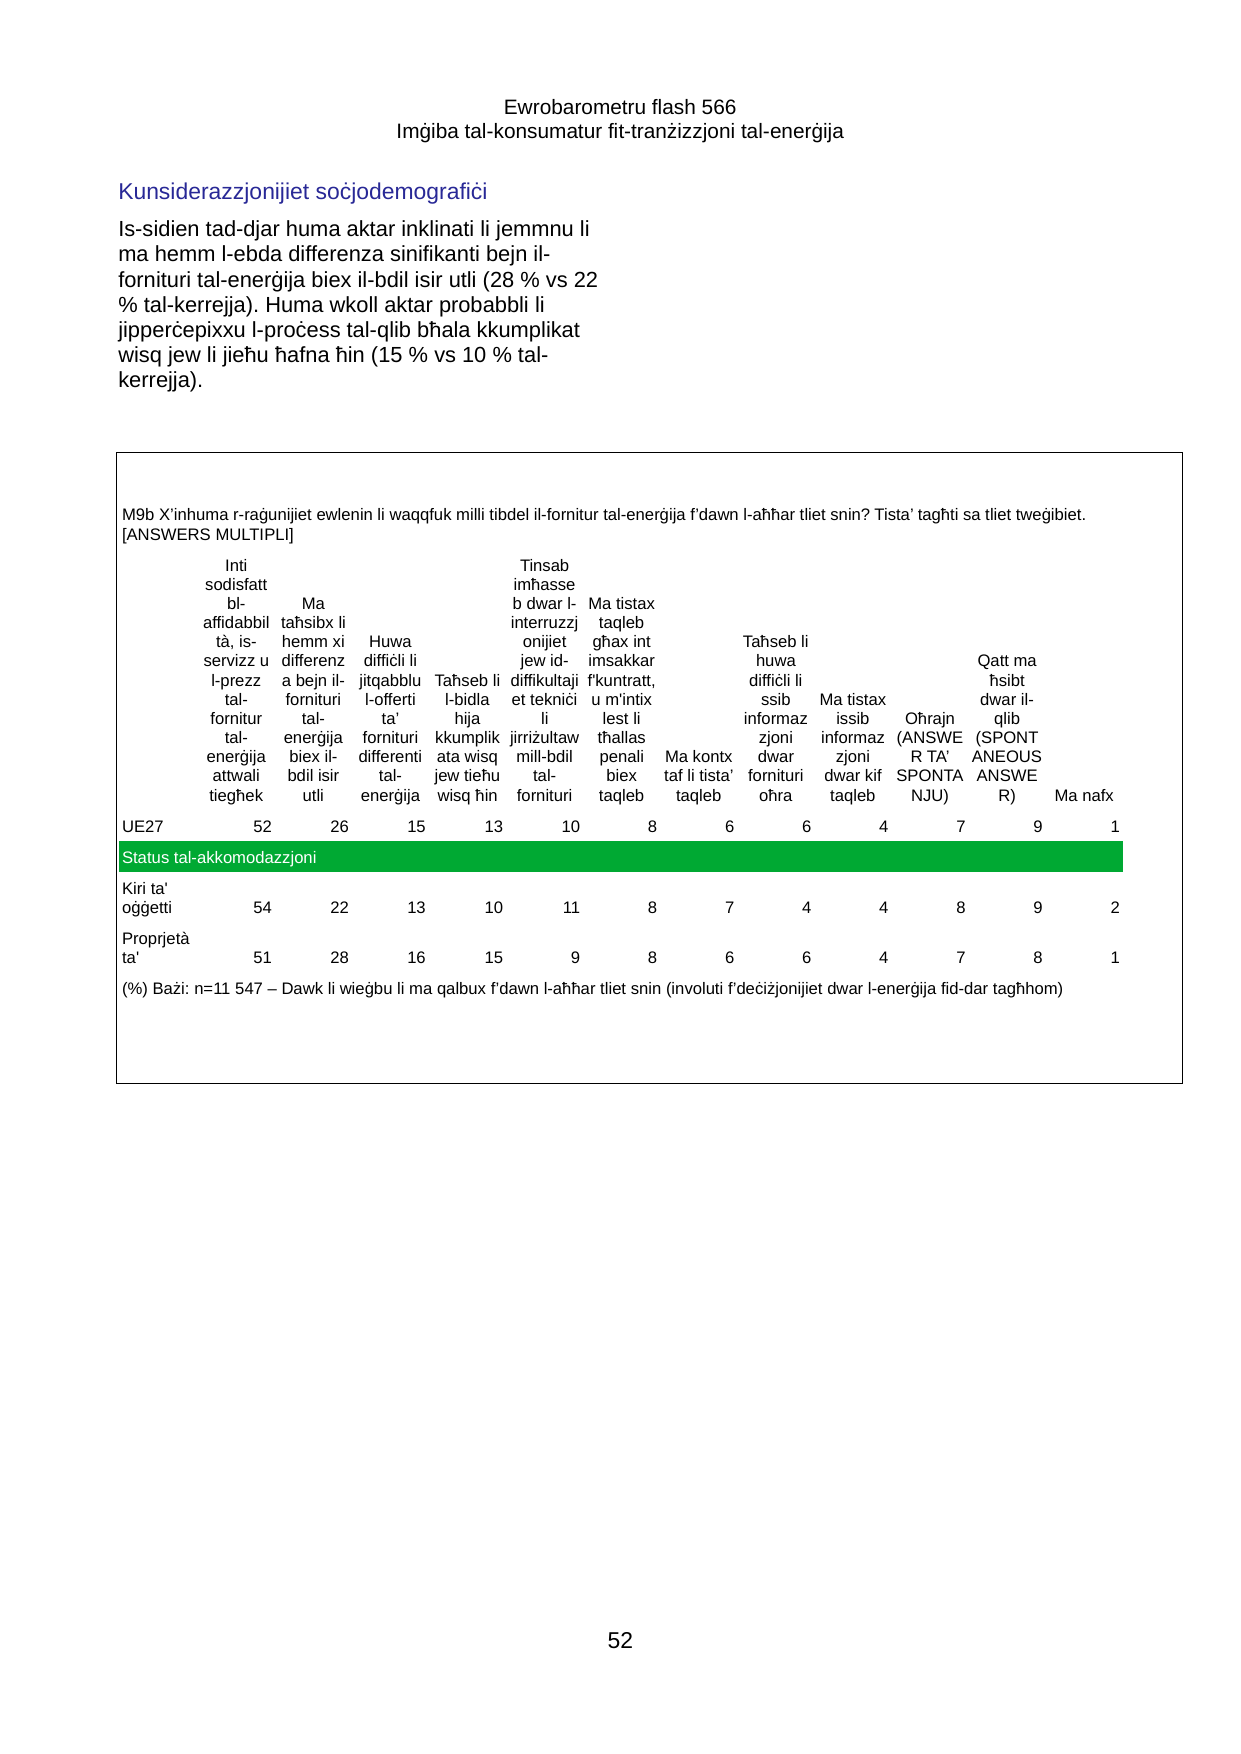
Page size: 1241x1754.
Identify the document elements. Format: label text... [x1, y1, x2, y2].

text Is-sidien tad-djar huma aktar inklinati li jemmnu li ma hemm l-ebda differenza sinifikanti bejn il-fornituri tal-enerġija biex il-bdil isir utli (28 % vs 22 % tal-kerrejja). Huma wkoll aktar probabbli li jipperċepixxu l-proċess tal-qlib bħala kkumplikat wisq jew li jieħu ħafna ħin (15 % vs 10 % tal-kerrejja). [118, 216, 605, 392]
table_cell 52 [198, 810, 274, 841]
table_cell Ma taħsibx li hemm xi differenza bejn il-fornituri tal-enerġija biex il-bdil isir utli [275, 549, 352, 810]
table_cell Taħseb li huwa diffiċli li ssib informazzjoni dwar fornituri oħra [737, 549, 814, 810]
table_cell 22 [275, 873, 352, 923]
text Kunsiderazzjonijiet soċjodemografiċi [118, 178, 605, 204]
table_cell Qatt ma ħsibt dwar il-qlib (SPONTANEOUS ANSWER) [968, 549, 1045, 810]
table_cell 16 [352, 923, 429, 973]
table_header M9b X’inhuma r-raġunijiet ewlenin li waqqfuk milli tibdel il-fornitur tal-enerġija f’dawn l-aħħar tliet snin? Tista’ tagħti sa tliet tweġibiet. [ANSWERS MULTIPLI] [119, 499, 1123, 549]
table_cell Ma kontx taf li tista’ taqleb [660, 549, 737, 810]
table_cell 7 [891, 923, 968, 973]
table_cell 8 [583, 923, 660, 973]
table_cell 4 [737, 873, 814, 923]
table_cell 1 [1045, 923, 1123, 973]
table_cell Status tal-akkomodazzjoni [119, 841, 1123, 872]
table_cell Oħrajn (ANSWER TA’ SPONTANJU) [891, 549, 968, 810]
table_cell UE27 [119, 810, 197, 841]
table_cell Huwa diffiċli li jitqabblu l-offerti ta’ fornituri differenti tal-enerġija [352, 549, 429, 810]
table_cell 7 [891, 810, 968, 841]
table_cell 8 [583, 810, 660, 841]
table_cell 1 [1045, 810, 1123, 841]
table_cell Ma tistax taqleb għax int imsakkar f'kuntratt, u m'intix lest li tħallas penali biex taqleb [583, 549, 660, 810]
table_cell 7 [660, 873, 737, 923]
table_cell 6 [737, 810, 814, 841]
table_cell Taħseb li l-bidla hija kkumplikata wisq jew tieħu wisq ħin [429, 549, 506, 810]
table_cell 8 [891, 873, 968, 923]
table_cell Tinsab imħasseb dwar l-interruzzjonijiet jew id-diffikultajiet tekniċi li jirriżultaw mill-bdil tal-fornituri [506, 549, 583, 810]
table_cell Kiri ta' oġġetti [119, 873, 197, 923]
table_cell (%) Bażi: n=11 547 – Dawk li wieġbu li ma qalbux f’dawn l-aħħar tliet snin (involuti f’deċiżjonijiet dwar l-enerġija fid-dar tagħhom) [119, 973, 1123, 1004]
table_cell 13 [352, 873, 429, 923]
table_cell 4 [814, 923, 891, 973]
table_cell 2 [1045, 873, 1123, 923]
table_cell 9 [968, 810, 1045, 841]
table_cell 9 [968, 873, 1045, 923]
table_cell 10 [429, 873, 506, 923]
table_cell 6 [660, 923, 737, 973]
table_cell [119, 549, 197, 810]
table_cell 9 [506, 923, 583, 973]
table_cell 4 [814, 810, 891, 841]
table_cell 54 [198, 873, 274, 923]
table_cell 11 [506, 873, 583, 923]
table_cell 8 [583, 873, 660, 923]
table_cell 6 [737, 923, 814, 973]
table_cell 15 [429, 923, 506, 973]
table_cell 4 [814, 873, 891, 923]
table_cell 8 [968, 923, 1045, 973]
table_cell 51 [198, 923, 274, 973]
table_cell 28 [275, 923, 352, 973]
table_cell 6 [660, 810, 737, 841]
table_cell 13 [429, 810, 506, 841]
table_cell Inti sodisfatt bl-affidabbiltà, is-servizz u l-prezz tal-fornitur tal-enerġija attwali tiegħek [198, 549, 274, 810]
table_cell 10 [506, 810, 583, 841]
table_cell 26 [275, 810, 352, 841]
table_cell Ma nafx [1045, 549, 1123, 810]
table_cell 15 [352, 810, 429, 841]
table_cell Ma tistax issib informazzjoni dwar kif taqleb [814, 549, 891, 810]
table_cell Proprjetà ta' [119, 923, 197, 973]
